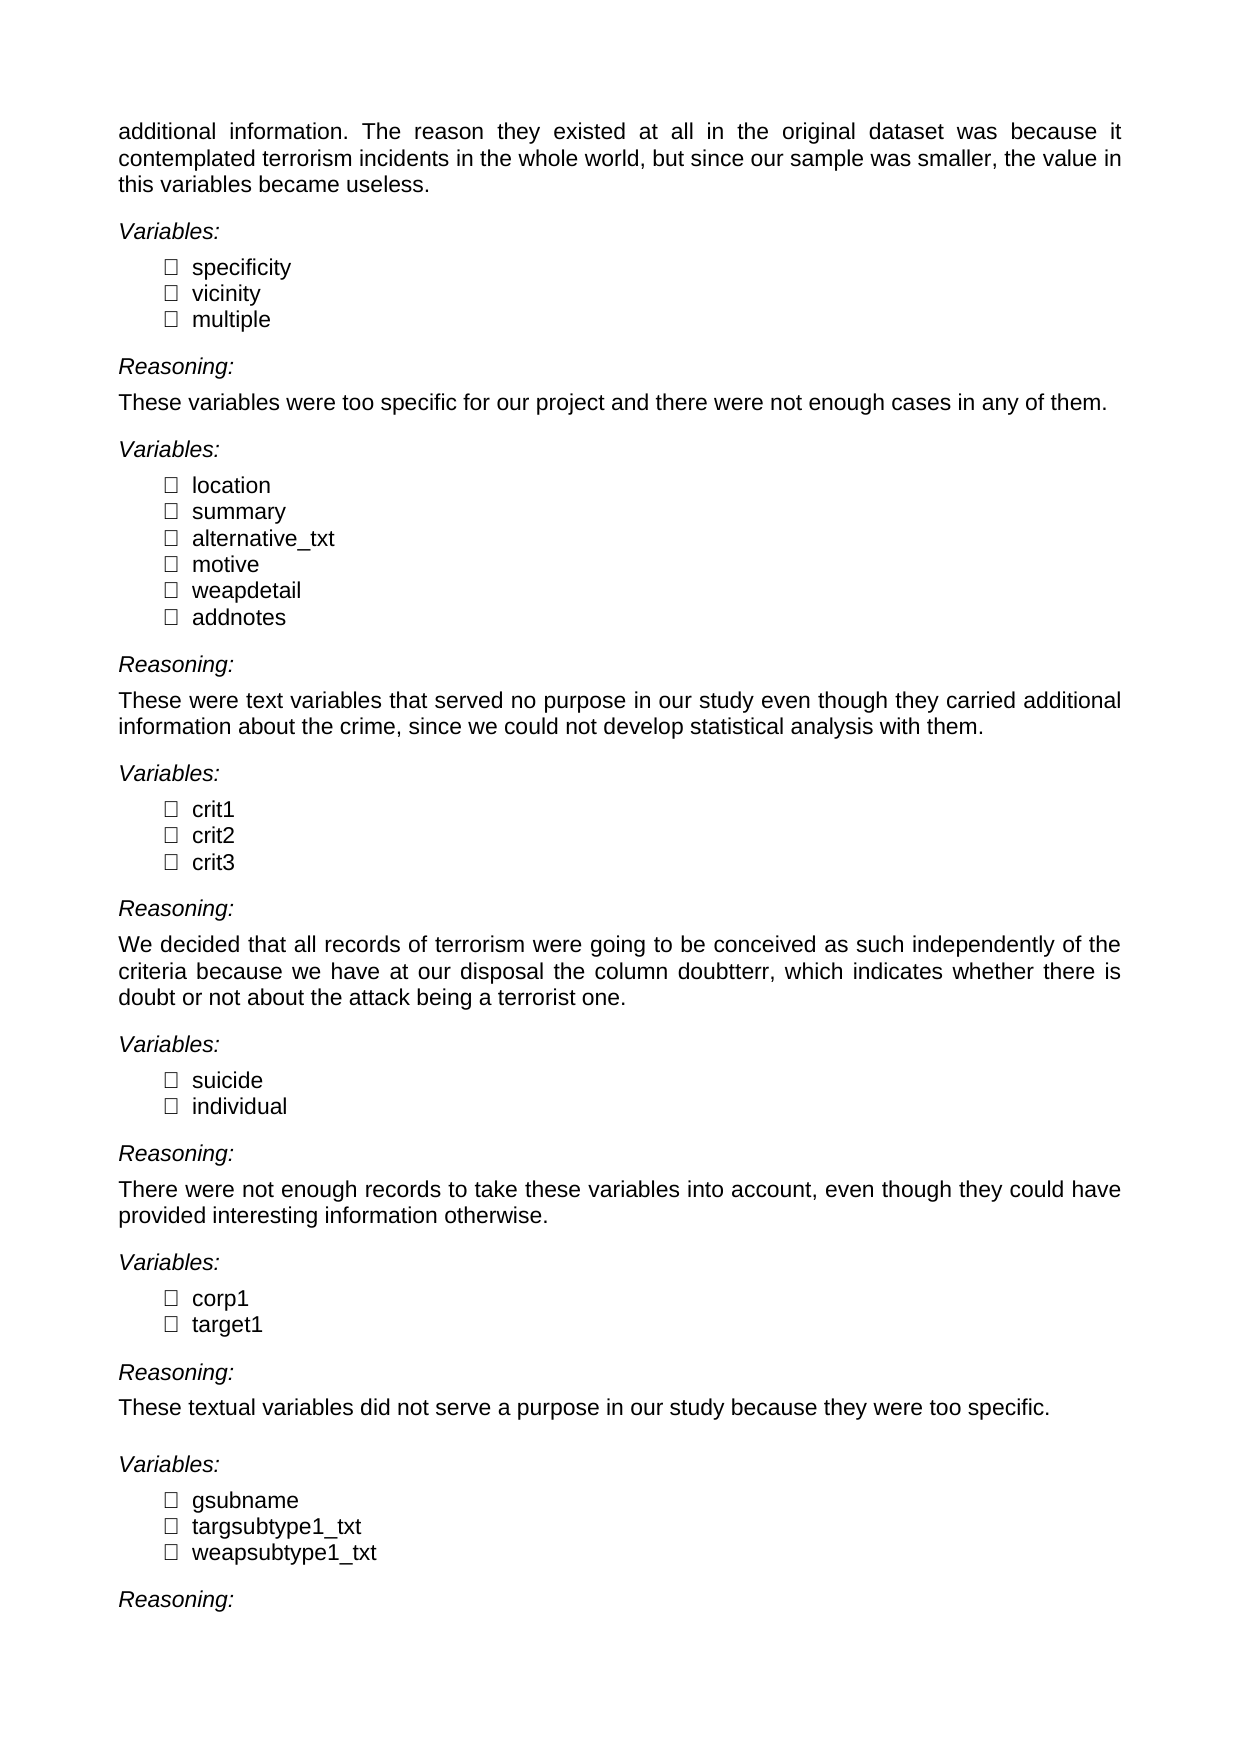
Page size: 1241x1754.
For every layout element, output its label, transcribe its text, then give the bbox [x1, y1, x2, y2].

list summary [162, 498, 1122, 525]
list target1 [162, 1311, 1122, 1338]
text Reasoning: [118, 1140, 1122, 1166]
text Reasoning: [118, 353, 1122, 380]
list individual [162, 1093, 1122, 1119]
text Variables: [118, 218, 1122, 244]
list crit1 [162, 796, 1122, 822]
list targsubtype1_txt [162, 1513, 1122, 1539]
text Variables: [118, 1031, 1122, 1057]
list corp1 [162, 1285, 1122, 1311]
text Variables: [118, 1249, 1122, 1276]
list crit3 [162, 848, 1122, 875]
list specificity [162, 254, 1122, 280]
list suicide [162, 1067, 1122, 1093]
text Reasoning: [118, 1358, 1122, 1385]
list gsubname [162, 1487, 1122, 1513]
list crit2 [162, 822, 1122, 848]
list weapsubtype1_txt [162, 1539, 1122, 1566]
text Reasoning: [118, 651, 1122, 677]
text There were not enough records to take these variables into account, even though they could have provided interesting information otherwise. [118, 1176, 1122, 1229]
list addnotes [162, 604, 1122, 630]
text These textual variables did not serve a purpose in our study because they were too specific. [118, 1394, 1122, 1421]
text Variables: [118, 760, 1122, 786]
list alternative_txt [162, 525, 1122, 551]
text These were text variables that served no purpose in our study even though they carried additional information about the crime, since we could not develop statistical analysis with them. [118, 687, 1122, 739]
text additional information. The reason they existed at all in the original dataset was because it contemplated terrorism incidents in the whole world, but since our sample was smaller, the value in this variables became useless. [118, 118, 1122, 197]
list location [162, 472, 1122, 498]
text Reasoning: [118, 1586, 1122, 1613]
text Reasoning: [118, 895, 1122, 922]
text Variables: [118, 436, 1122, 462]
list vicinity [162, 280, 1122, 306]
list motive [162, 551, 1122, 577]
list weapdetail [162, 577, 1122, 604]
text Variables: [118, 1451, 1122, 1477]
list multiple [162, 306, 1122, 333]
text These variables were too specific for our project and there were not enough cases in any of them. [118, 389, 1122, 416]
text We decided that all records of terrorism were going to be conceived as such independently of the criteria because we have at our disposal the column doubtterr, which indicates whether there is doubt or not about the attack being a terrorist one. [118, 931, 1122, 1010]
